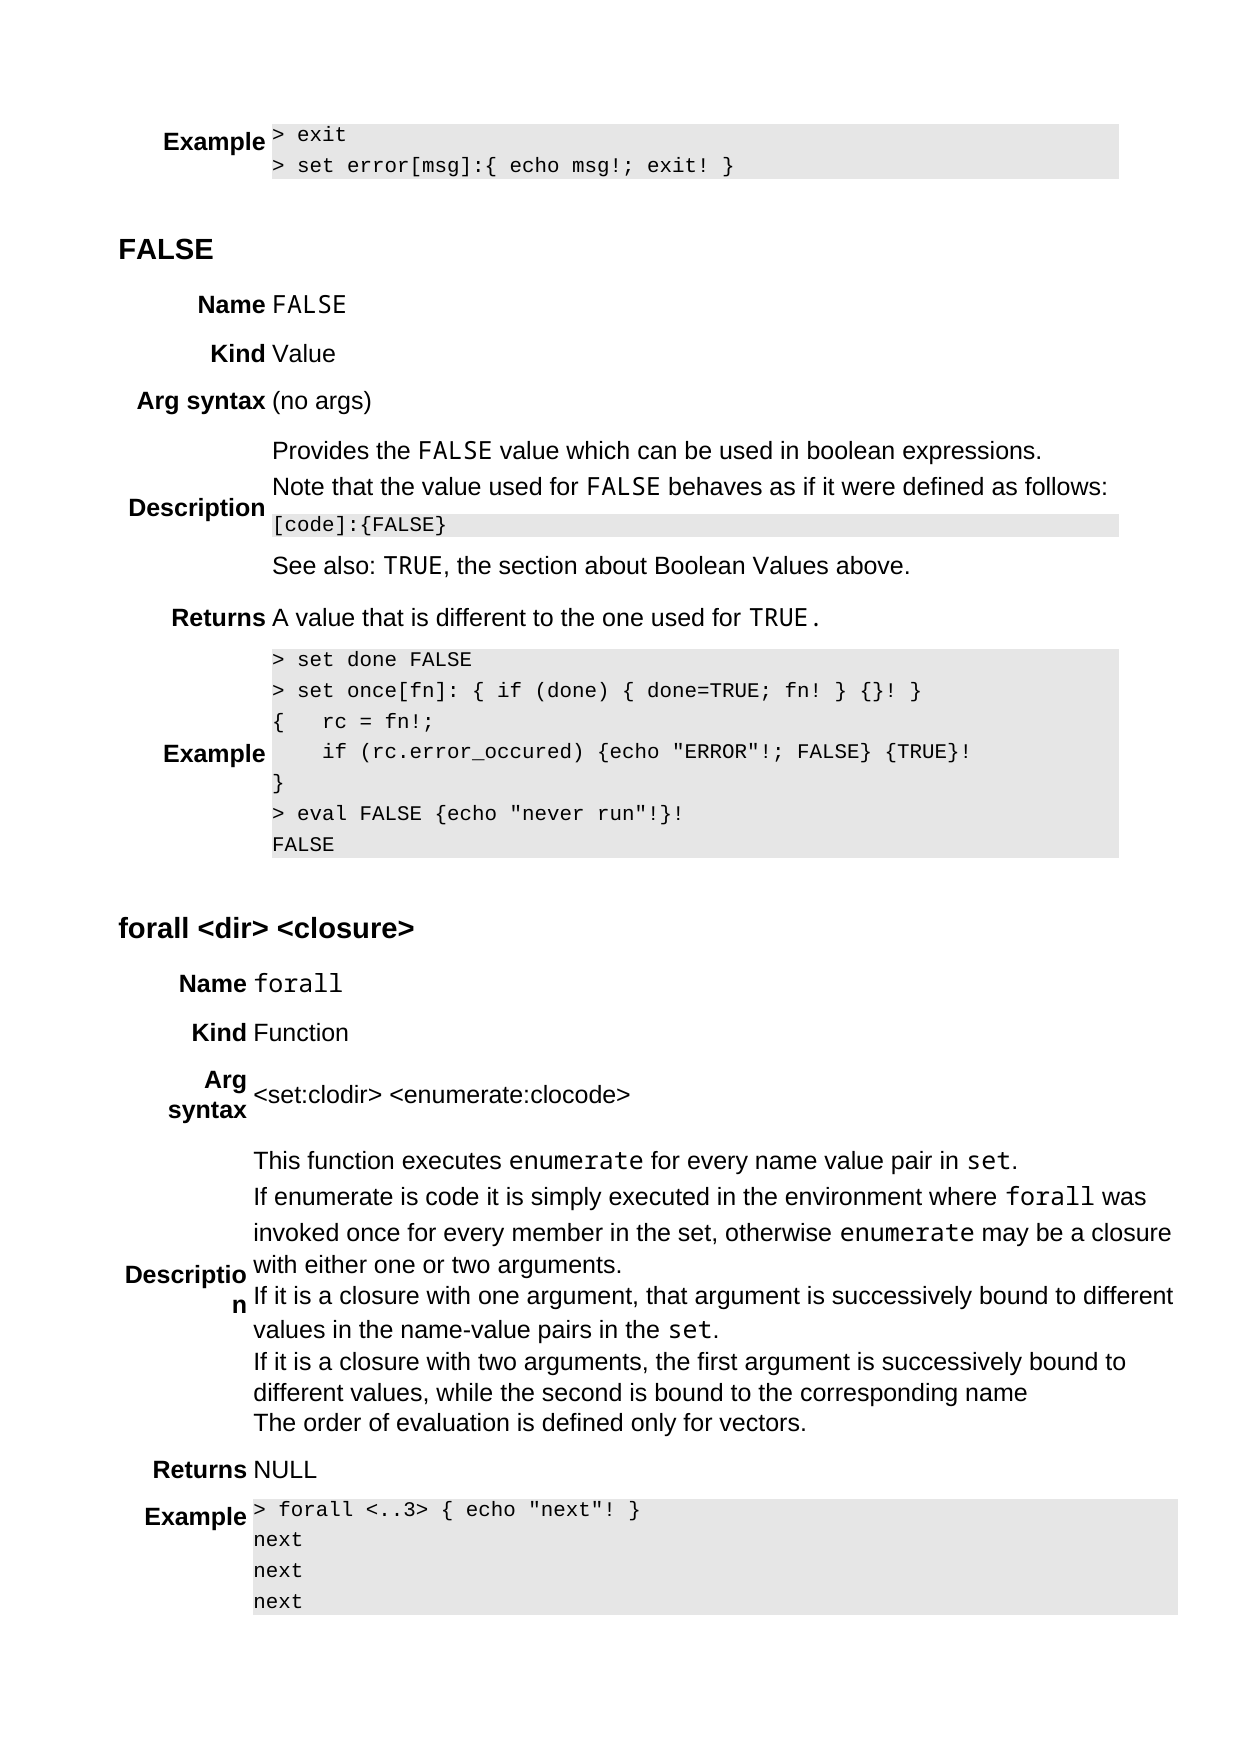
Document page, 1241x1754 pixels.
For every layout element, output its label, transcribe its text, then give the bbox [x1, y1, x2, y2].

table_cell Arg syntax [118, 1056, 250, 1133]
table_cell Kind [118, 1009, 250, 1056]
table_header Name [118, 278, 269, 330]
table_cell This function executes enumerate for every name value pair in set. If enumerate is code it is simply executed in the environment where forall was invoked once for every member in the set, otherwise enumerate may be a closure with either one or two arguments. If it is a closure with one argument, that argument is successively bound to different values in the name-value pairs in the set. If it is a closure with two arguments, the first argument is successively bound to different values, while the second is bound to the corresponding name The order of evaluation is defined only for vectors. [250, 1133, 1181, 1446]
table_cell > exit > set error[msg]:{ echo msg!; exit! } [269, 118, 1122, 185]
table_cell Kind [118, 330, 269, 377]
table_cell > forall <..3> { echo "next"! } next next next [250, 1493, 1181, 1621]
table_header forall [250, 957, 1181, 1009]
table_cell Description [118, 1133, 250, 1446]
table_cell <set:clodir> <enumerate:clocode> [250, 1056, 1181, 1133]
table_cell (no args) [269, 377, 1122, 424]
table_cell Returns [118, 591, 269, 643]
table_cell Example [118, 1493, 250, 1621]
table_cell > set done FALSE > set once[fn]: { if (done) { done=TRUE; fn! } {}! } { rc = fn!; if (rc.error_occured) {echo "ERROR"!; FALSE} {TRUE}! } > eval FALSE {echo "never run"!}! FALSE [269, 643, 1122, 864]
subtitle forall <dir> <closure> [118, 911, 1122, 944]
table_cell Description [118, 424, 269, 591]
table_cell Example [118, 118, 269, 185]
table_cell Value [269, 330, 1122, 377]
table_header Name [118, 957, 250, 1009]
table_cell Arg syntax [118, 377, 269, 424]
subtitle FALSE [118, 232, 1122, 266]
table_cell NULL [250, 1446, 1181, 1493]
table_cell Function [250, 1009, 1181, 1056]
table_cell A value that is different to the one used for TRUE. [269, 591, 1122, 643]
table_header FALSE [269, 278, 1122, 330]
table_cell Example [118, 643, 269, 864]
table_cell Provides the FALSE value which can be used in boolean expressions. Note that the value used for FALSE behaves as if it were defined as follows: [code]:{FALSE} See also: TRUE, the section about Boolean Values above. [269, 424, 1122, 591]
table_cell Returns [118, 1446, 250, 1493]
